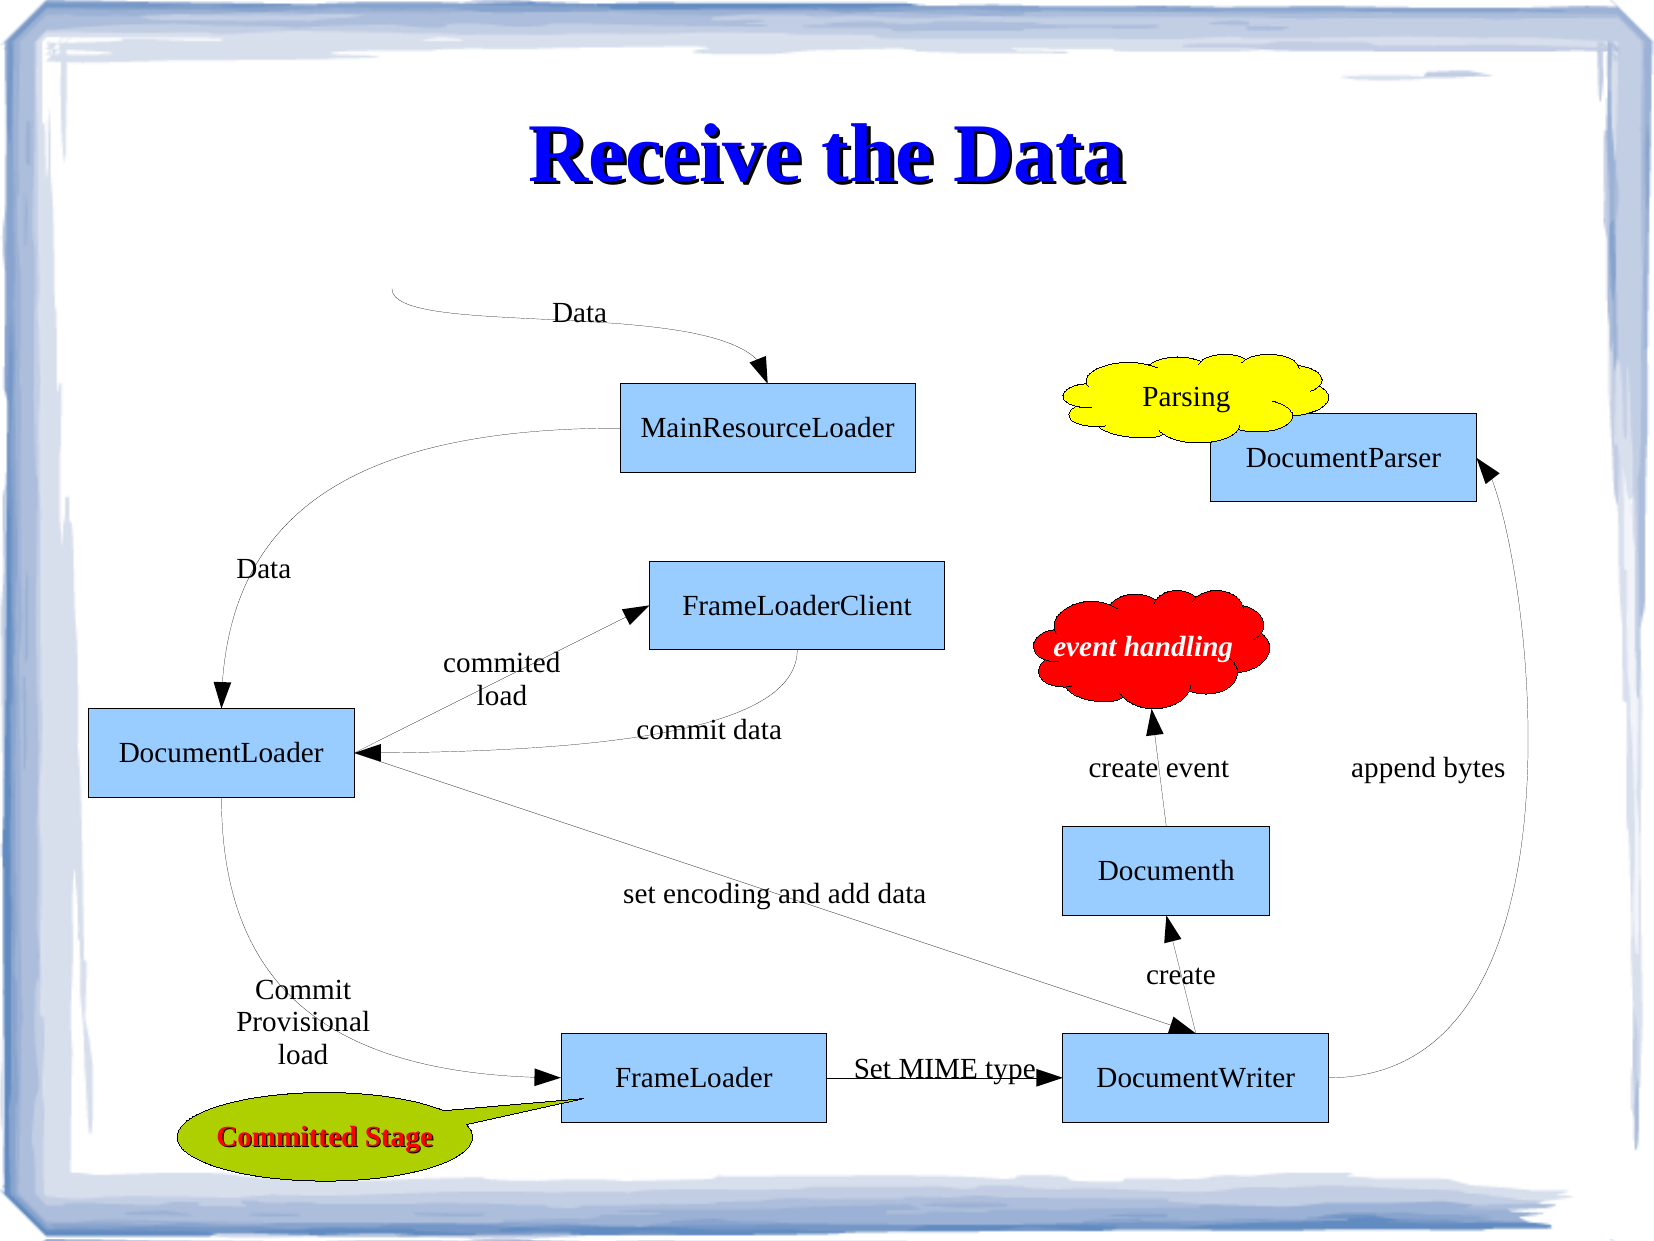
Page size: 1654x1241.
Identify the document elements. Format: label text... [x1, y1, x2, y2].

text_box FrameLoader [561, 1033, 827, 1123]
text_box Parsing [1062, 354, 1329, 443]
text_box FrameLoaderClient [649, 561, 945, 650]
text_box DocumentWriter [1062, 1033, 1329, 1123]
text_box DocumentLoader [88, 708, 355, 798]
text_box Committed Stage [177, 1092, 584, 1182]
text_box Documenth [1062, 826, 1270, 916]
text_box DocumentParser [1210, 413, 1477, 502]
text_box event handling [1033, 590, 1270, 709]
text_box MainResourceLoader [620, 383, 916, 473]
title Receive the Data [82, 49, 1571, 257]
picture [0, 0, 1654, 1241]
